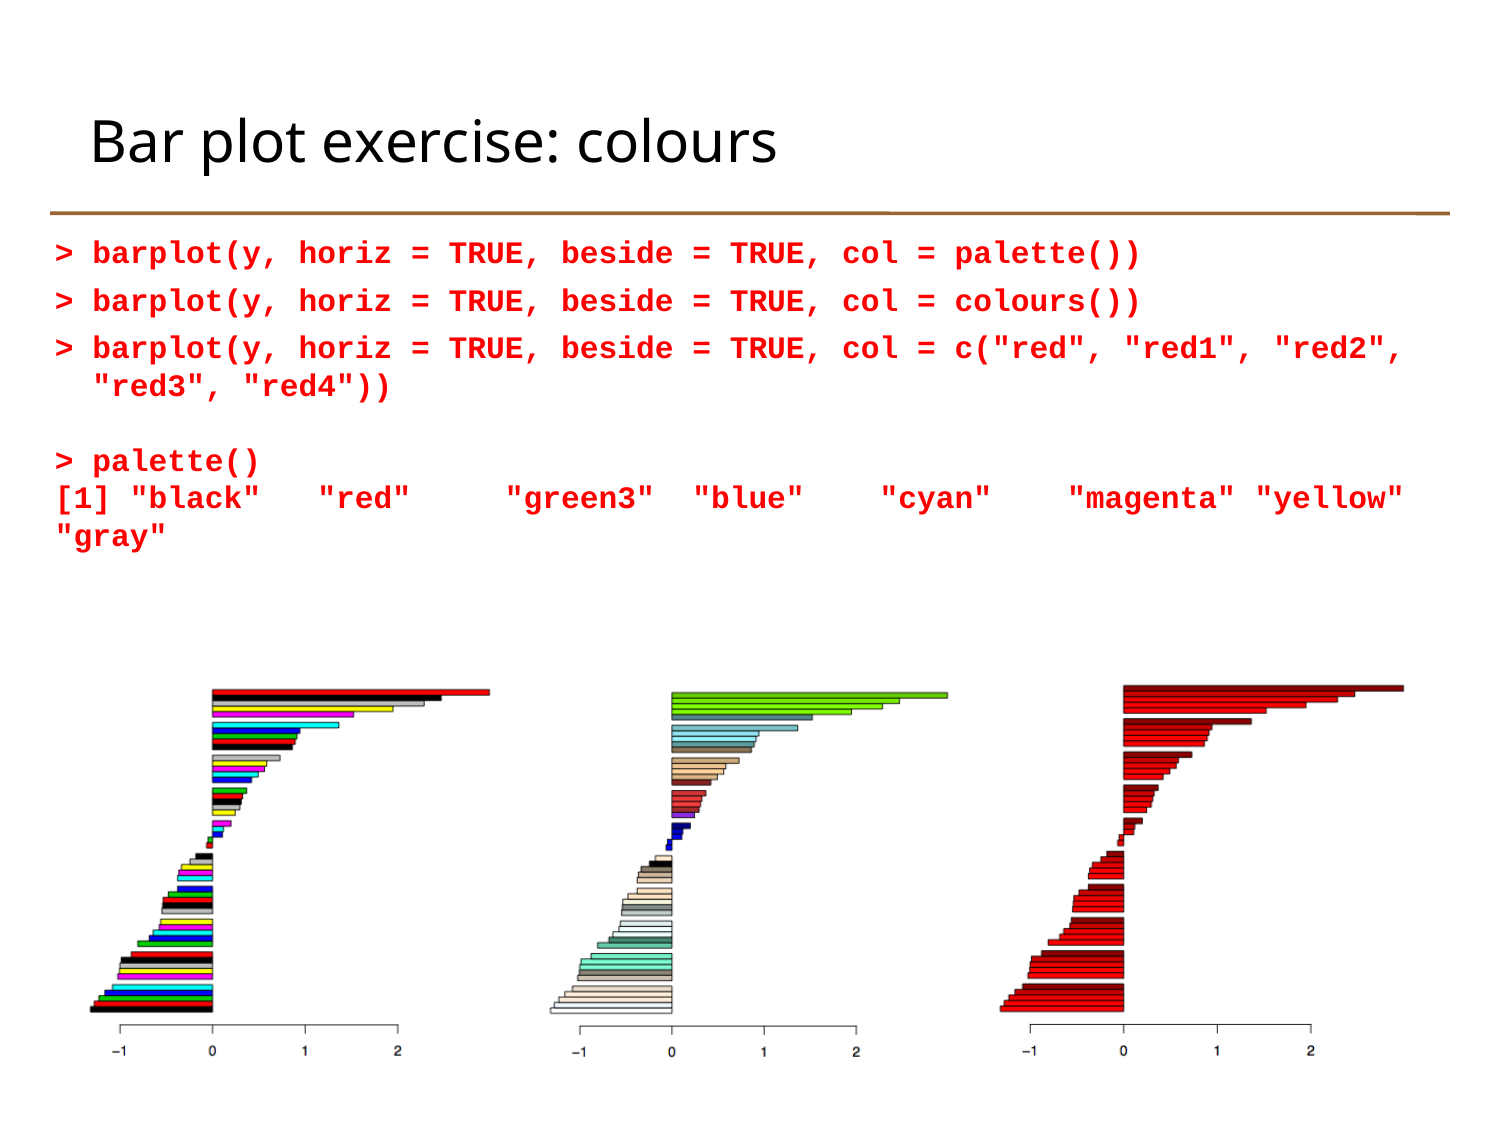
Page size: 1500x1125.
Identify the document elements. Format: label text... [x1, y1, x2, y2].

text_box Bar plot exercise: colours [75, 44, 1425, 224]
picture [79, 679, 497, 1063]
text_box > barplot(y, horiz = TRUE, beside = TRUE, col = palette()) > barplot(y, horiz = TRUE, beside = TRUE, col = colours()) > barplot(y, horiz = TRUE, beside = TRUE, col = c("red", "red1", "red2", "red3", "red4")) > palette() [1] "black" "red" "green3" "blue" "cyan" "magenta" "yellow" "gray" [40, 224, 1445, 821]
picture [537, 679, 955, 1063]
picture [993, 679, 1409, 1063]
